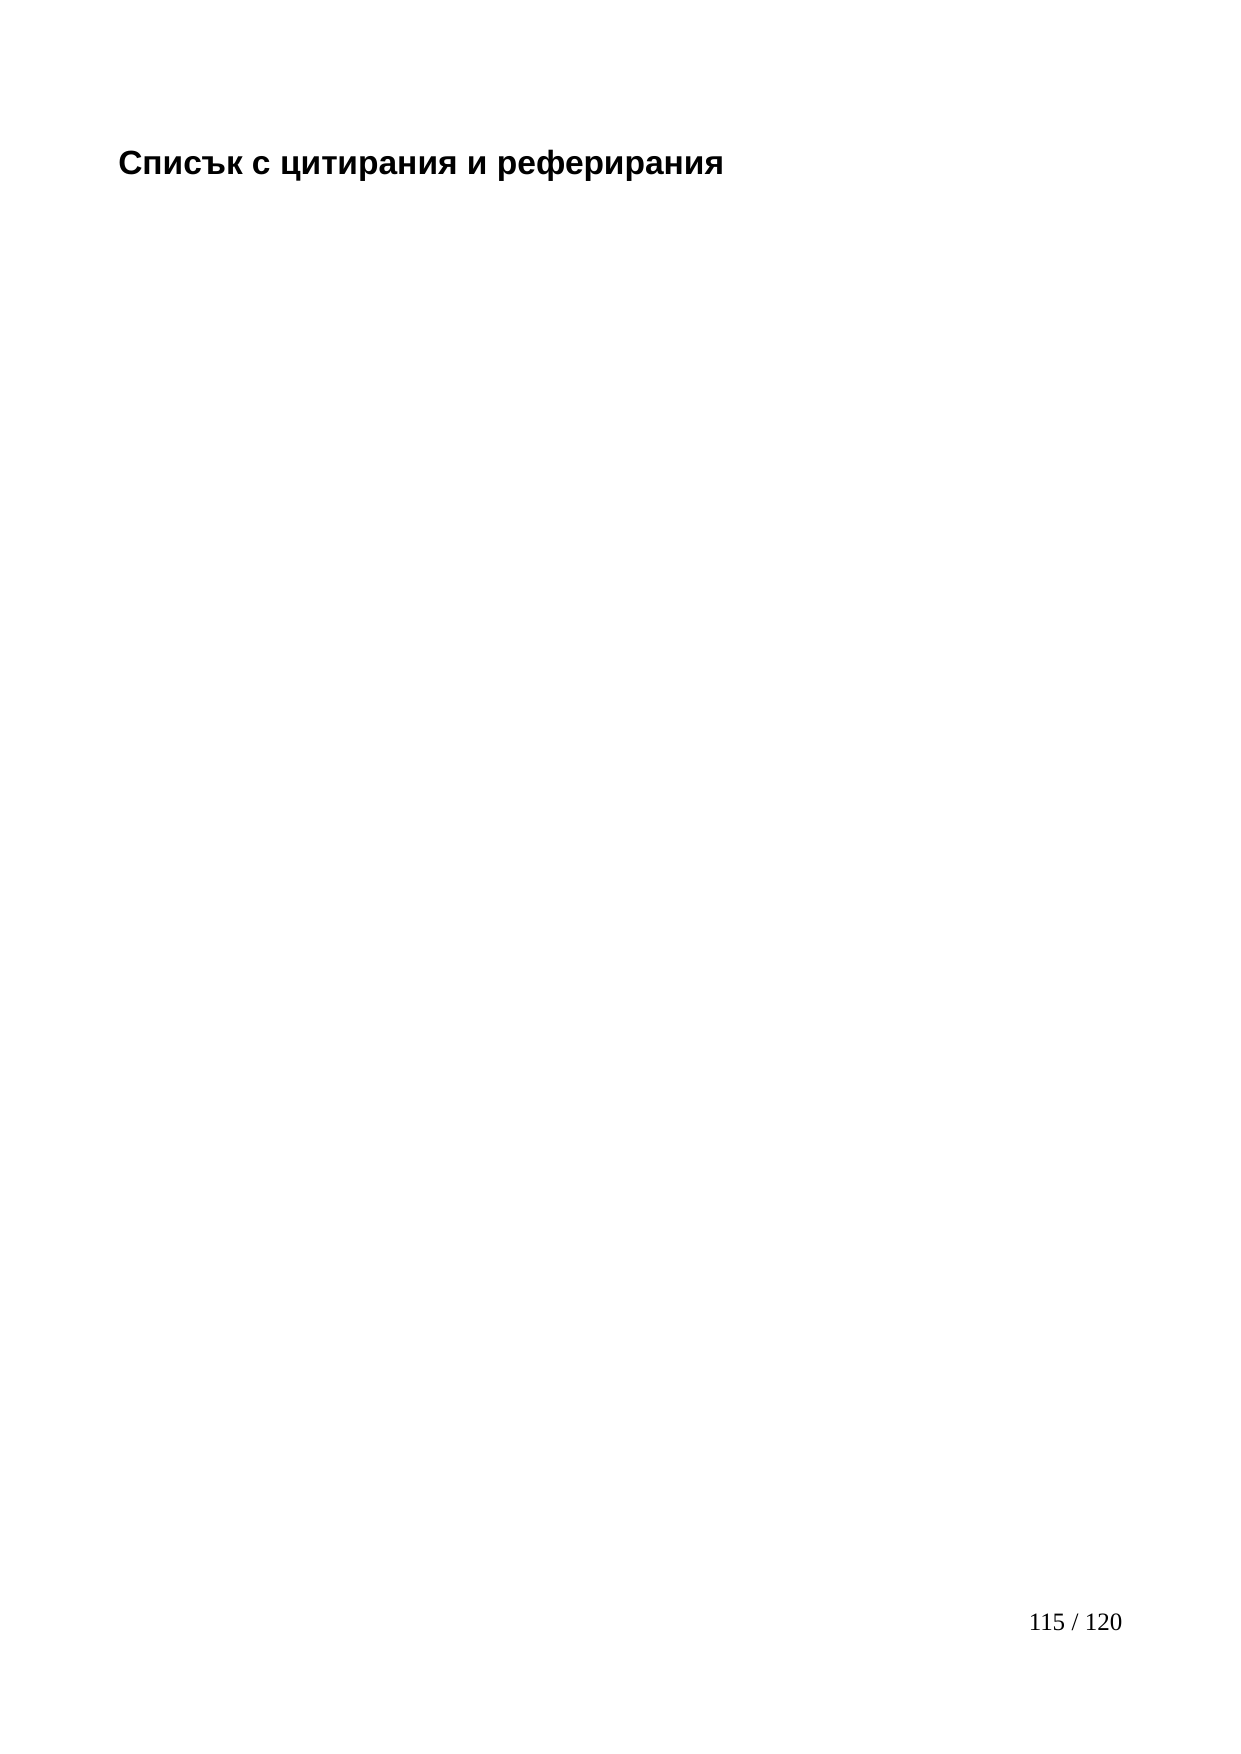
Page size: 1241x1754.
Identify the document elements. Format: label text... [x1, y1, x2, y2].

subtitle Списък с цитирания и реферирания [118, 143, 1122, 182]
